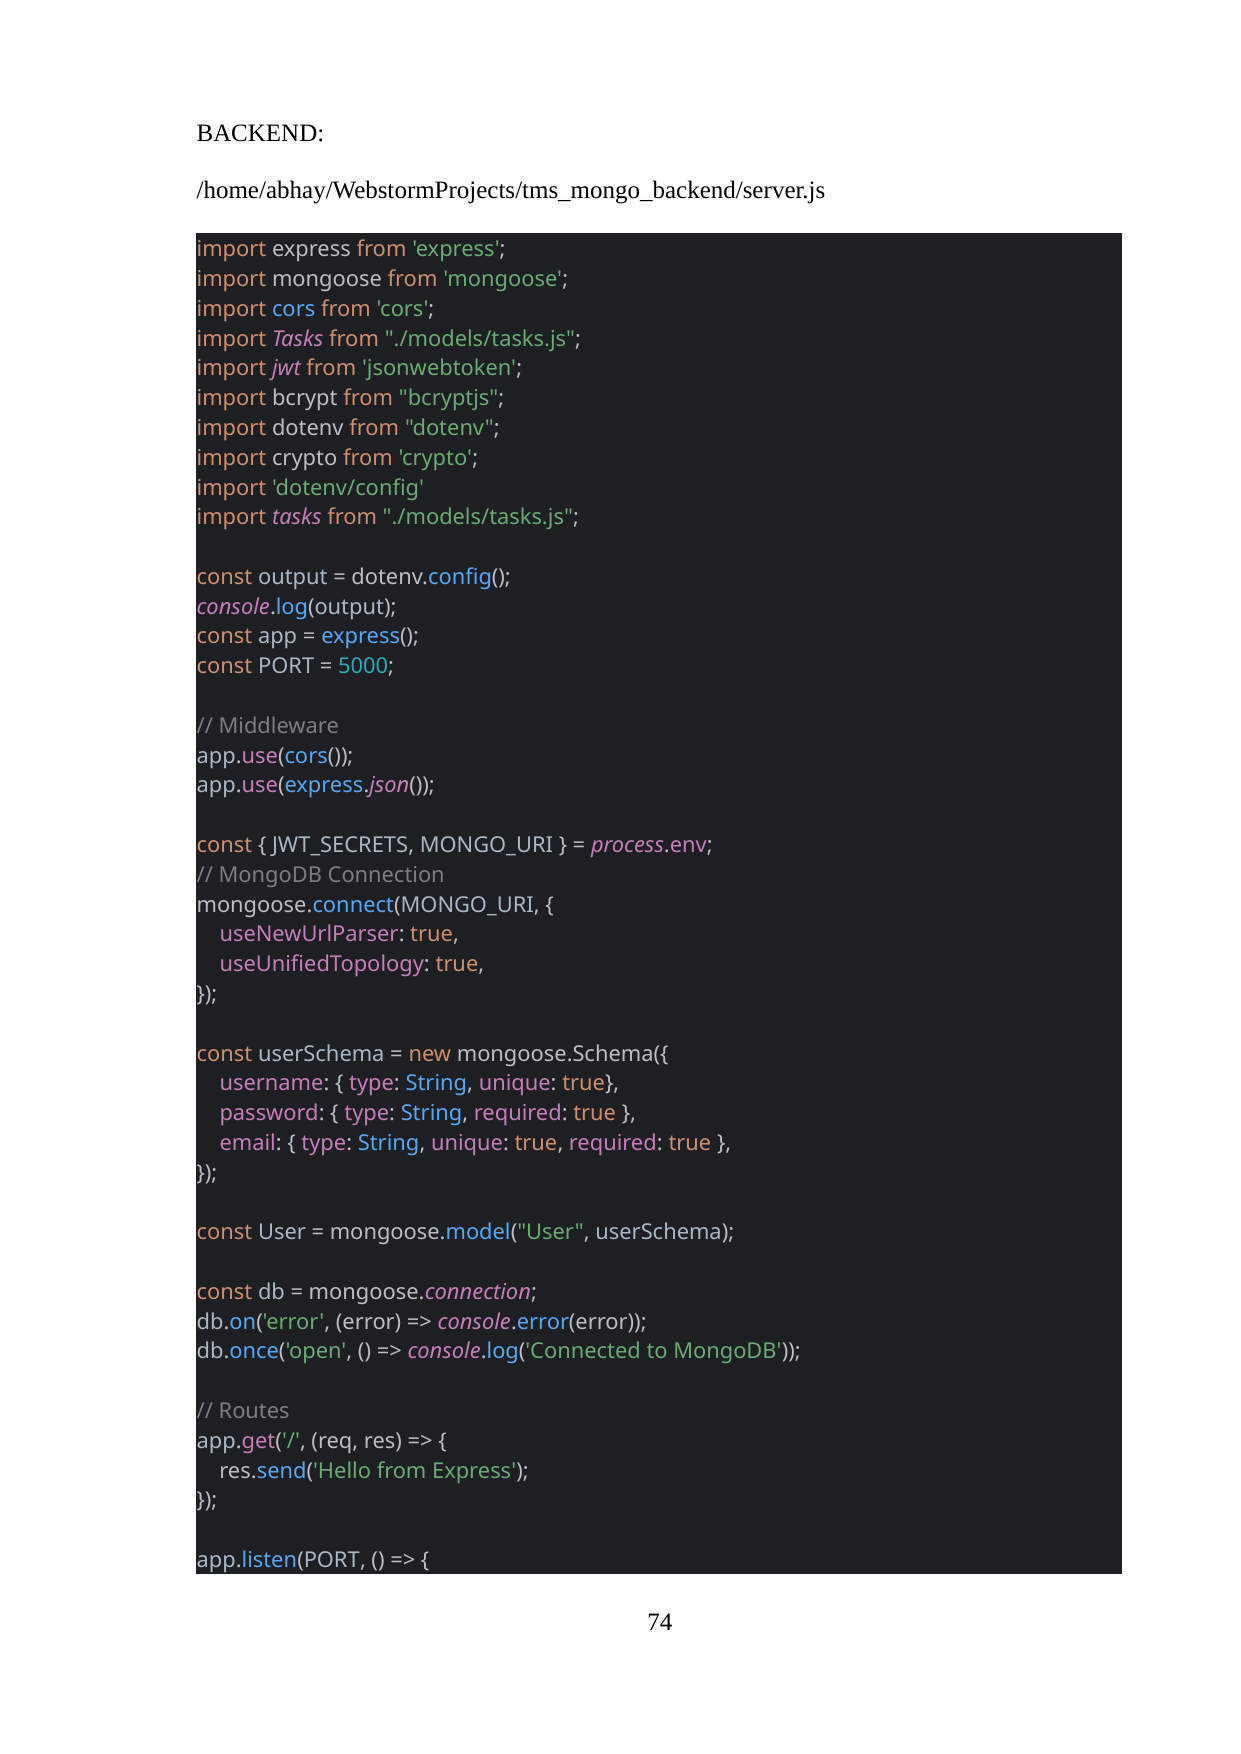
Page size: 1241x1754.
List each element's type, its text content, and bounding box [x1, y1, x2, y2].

text import express from 'express'; import mongoose from 'mongoose'; import cors from 'cors'; import Tasks from "./models/tasks.js"; import jwt from 'jsonwebtoken'; import bcrypt from "bcryptjs"; import dotenv from "dotenv"; import crypto from 'crypto'; import 'dotenv/config' import tasks from "./models/tasks.js"; const output = dotenv.config(); console.log(output); const app = express(); const PORT = 5000; // Middleware app.use(cors()); app.use(express.json()); const { JWT_SECRETS, MONGO_URI } = process.env; // MongoDB Connection mongoose.connect(MONGO_URI, { useNewUrlParser: true, useUnifiedTopology: true, }); const userSchema = new mongoose.Schema({ username: { type: String, unique: true}, password: { type: String, required: true }, email: { type: String, unique: true, required: true }, }); const User = mongoose.model("User", userSchema); const db = mongoose.connection; db.on('error', (error) => console.error(error)); db.once('open', () => console.log('Connected to MongoDB')); // Routes app.get('/', (req, res) => { res.send('Hello from Express'); }); app.listen(PORT, () => { [196, 233, 1122, 1574]
text /home/abhay/WebstormProjects/tms_mongo_backend/server.js [196, 176, 1122, 204]
text BACKEND: [196, 118, 1122, 147]
